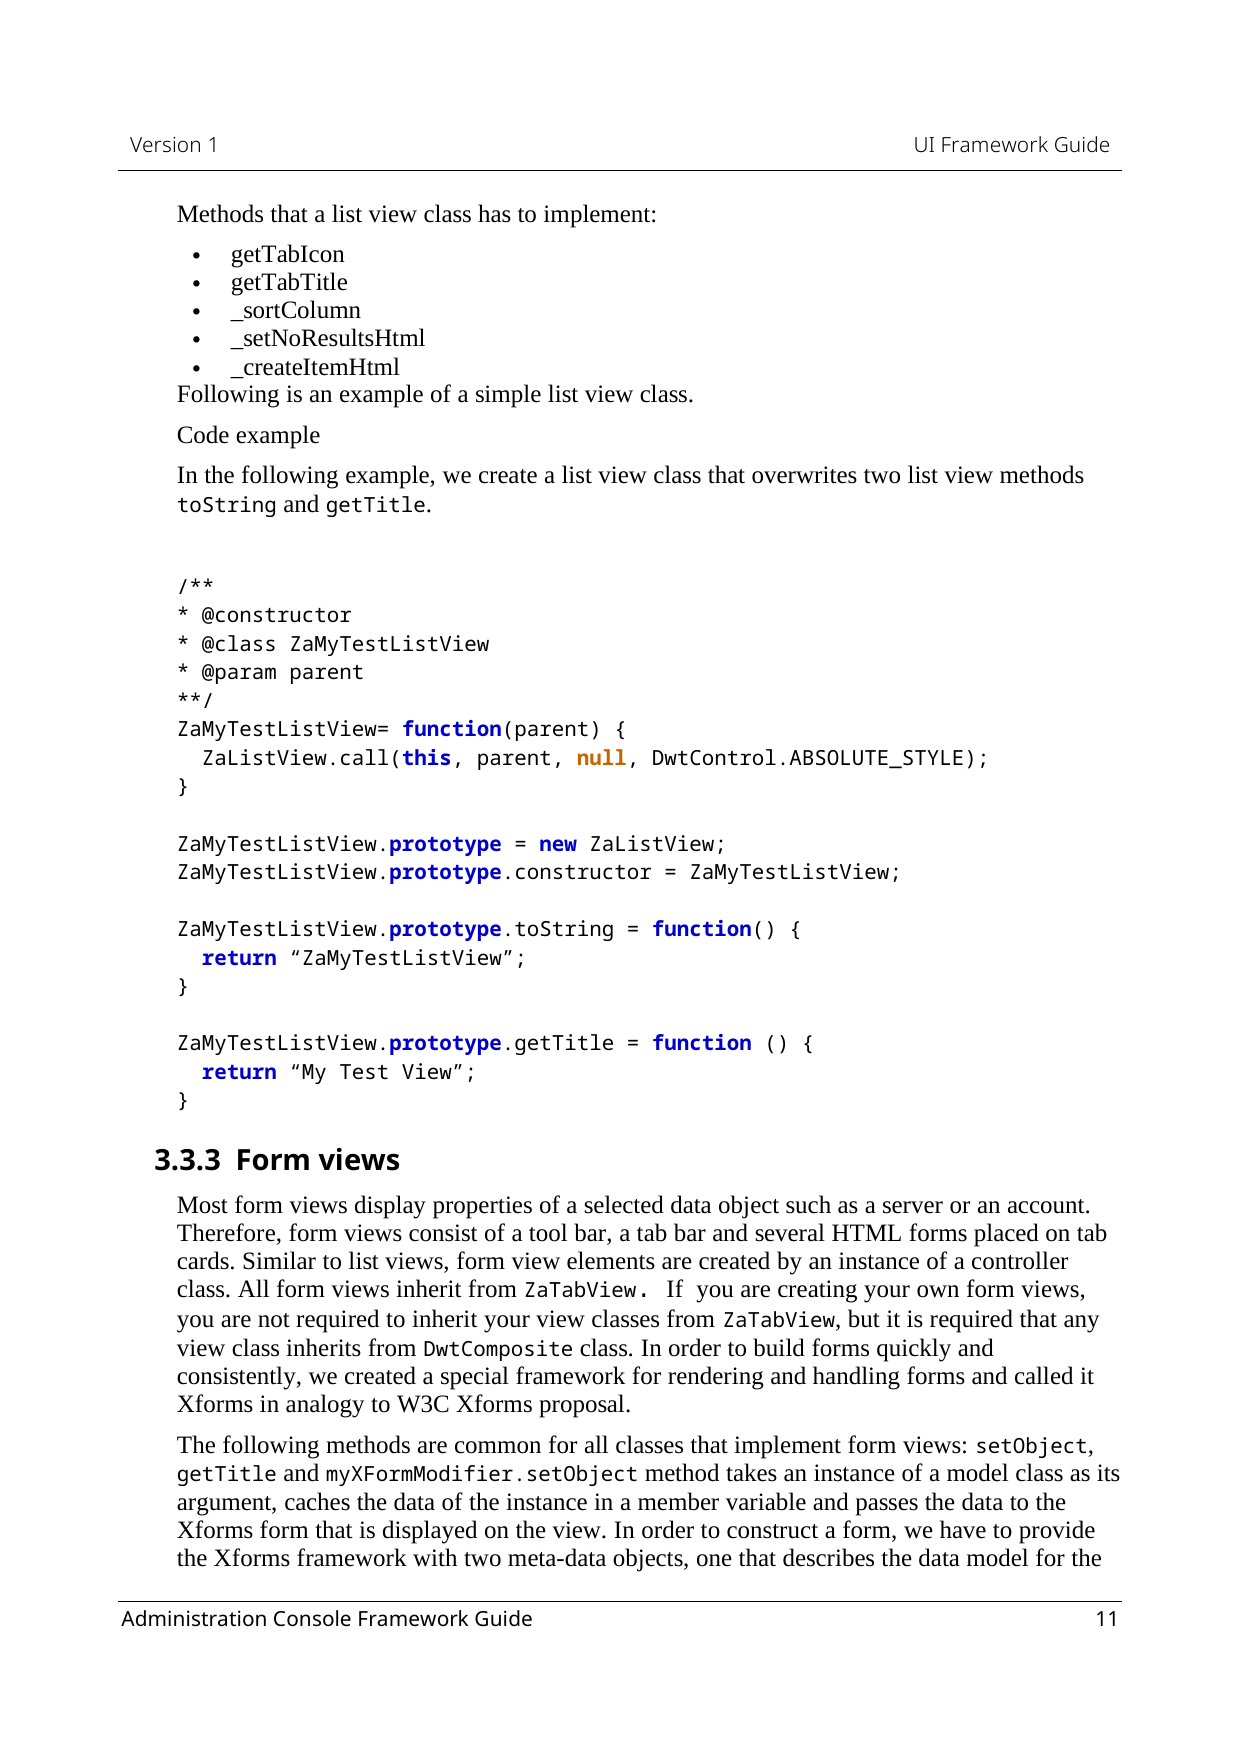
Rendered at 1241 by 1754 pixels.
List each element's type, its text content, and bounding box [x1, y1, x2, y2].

text In the following example, we create a list view class that overwrites two list view methods toString and getTitle. [177, 461, 1122, 518]
text * @param parent [177, 657, 1122, 686]
text return “ZaMyTestListView”; [177, 943, 1122, 971]
list _setNoResultsHtml [193, 324, 1122, 352]
list _sortColumn [193, 296, 1122, 324]
text /** [177, 572, 1122, 600]
text } [177, 971, 1122, 1000]
text * @class ZaMyTestListView [177, 629, 1122, 657]
text ZaMyTestListView.prototype = new ZaListView; [177, 828, 1122, 857]
text ZaMyTestListView= function(parent) { [177, 714, 1122, 743]
text ZaListView.call(this, parent, null, DwtControl.ABSOLUTE_STYLE); [177, 743, 1122, 771]
text } [177, 1085, 1122, 1114]
subtitle Form views [154, 1139, 1122, 1178]
text ZaMyTestListView.prototype.constructor = ZaMyTestListView; [177, 857, 1122, 886]
text } [177, 771, 1122, 800]
text * @constructor [177, 600, 1122, 629]
list _createItemHtml [193, 352, 1122, 380]
list getTabIcon [193, 240, 1122, 268]
text **/ [177, 686, 1122, 714]
text Following is an example of a simple list view class. [177, 380, 1122, 408]
text The following methods are common for all classes that implement form views: setObject, getTitle and myXFormModifier.setObject method takes an instance of a model class as its argument, caches the data of the instance in a member variable and passes the data to the Xforms form that is displayed on the view. In order to construct a form, we have to provide the Xforms framework with two meta-data objects, one that describes the data model for the [177, 1431, 1122, 1572]
text ZaMyTestListView.prototype.toString = function() { [177, 914, 1122, 943]
text Code example [177, 421, 1122, 449]
text Most form views display properties of a selected data object such as a server or an account. Therefore, form views consist of a tool bar, a tab bar and several HTML forms placed on tab cards. Similar to list views, form view elements are created by an instance of a controller class. All form views inherit from ZaTabView. If you are creating your own form views, you are not required to inherit your view classes from ZaTabView, but it is required that any view class inherits from DwtComposite class. In order to build forms quickly and consistently, we created a special framework for rendering and handling forms and called it Xforms in analogy to W3C Xforms proposal. [177, 1191, 1122, 1418]
text ZaMyTestListView.prototype.getTitle = function () { [177, 1028, 1122, 1057]
text return “My Test View”; [177, 1057, 1122, 1085]
text Methods that a list view class has to implement: [177, 200, 1122, 228]
list getTabTitle [193, 268, 1122, 296]
